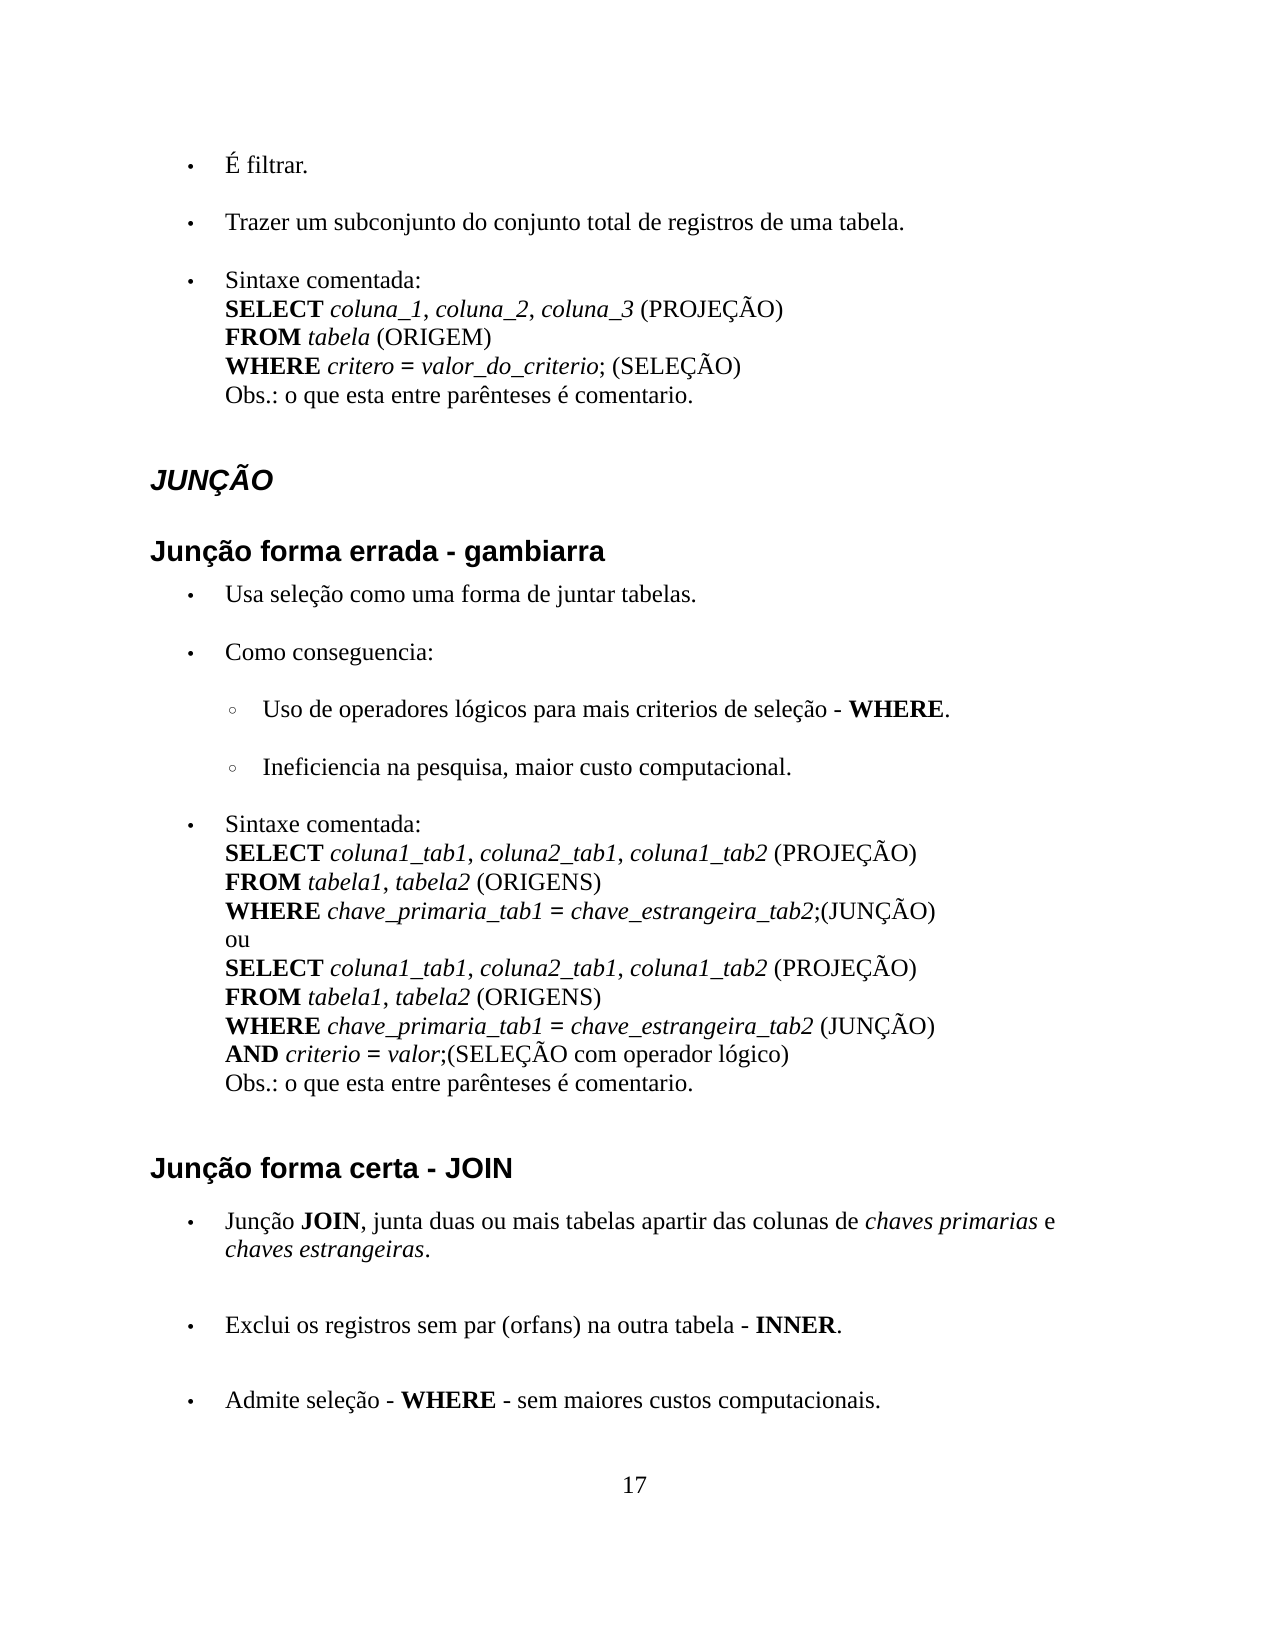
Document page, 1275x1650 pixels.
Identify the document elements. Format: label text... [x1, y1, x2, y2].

list Ineficiencia na pesquisa, maior custo computacional. [225, 752, 1125, 809]
subtitle Junção forma certa - JOIN [150, 1151, 1125, 1184]
list É filtrar. [187, 150, 1125, 207]
list Junção JOIN, junta duas ou mais tabelas apartir das colunas de chaves primarias e chaves estrangeiras. [187, 1206, 1125, 1292]
list Trazer um subconjunto do conjunto total de registros de uma tabela. [187, 207, 1125, 265]
list Uso de operadores lógicos para mais criterios de seleção - WHERE. [225, 694, 1125, 752]
list Como conseguencia: [187, 637, 1125, 694]
subtitle Junção forma errada - gambiarra [150, 533, 1125, 567]
list Usa seleção como uma forma de juntar tabelas. [187, 579, 1125, 637]
list Sintaxe comentada: SELECT coluna1_tab1, coluna2_tab1, coluna1_tab2 (PROJEÇÃO) FROM tabela1, tabela2 (ORIGENS) WHERE chave_primaria_tab1 = chave_estrangeira_tab2;(JUNÇÃO) ou SELECT coluna1_tab1, coluna2_tab1, coluna1_tab2 (PROJEÇÃO) FROM tabela1, tabela2 (ORIGENS) WHERE chave_primaria_tab1 = chave_estrangeira_tab2 (JUNÇÃO) AND criterio = valor;(SELEÇÃO com operador lógico) Obs.: o que esta entre parênteses é comentario. [187, 809, 1125, 1126]
subtitle JUNÇÃO [150, 462, 1125, 496]
list Exclui os registros sem par (orfans) na outra tabela - INNER. [187, 1310, 1125, 1367]
list Admite seleção - WHERE - sem maiores custos computacionais. [187, 1385, 1125, 1414]
list Sintaxe comentada: SELECT coluna_1, coluna_2, coluna_3 (PROJEÇÃO) FROM tabela (ORIGEM) WHERE critero = valor_do_criterio; (SELEÇÃO) Obs.: o que esta entre parênteses é comentario. [187, 265, 1125, 437]
